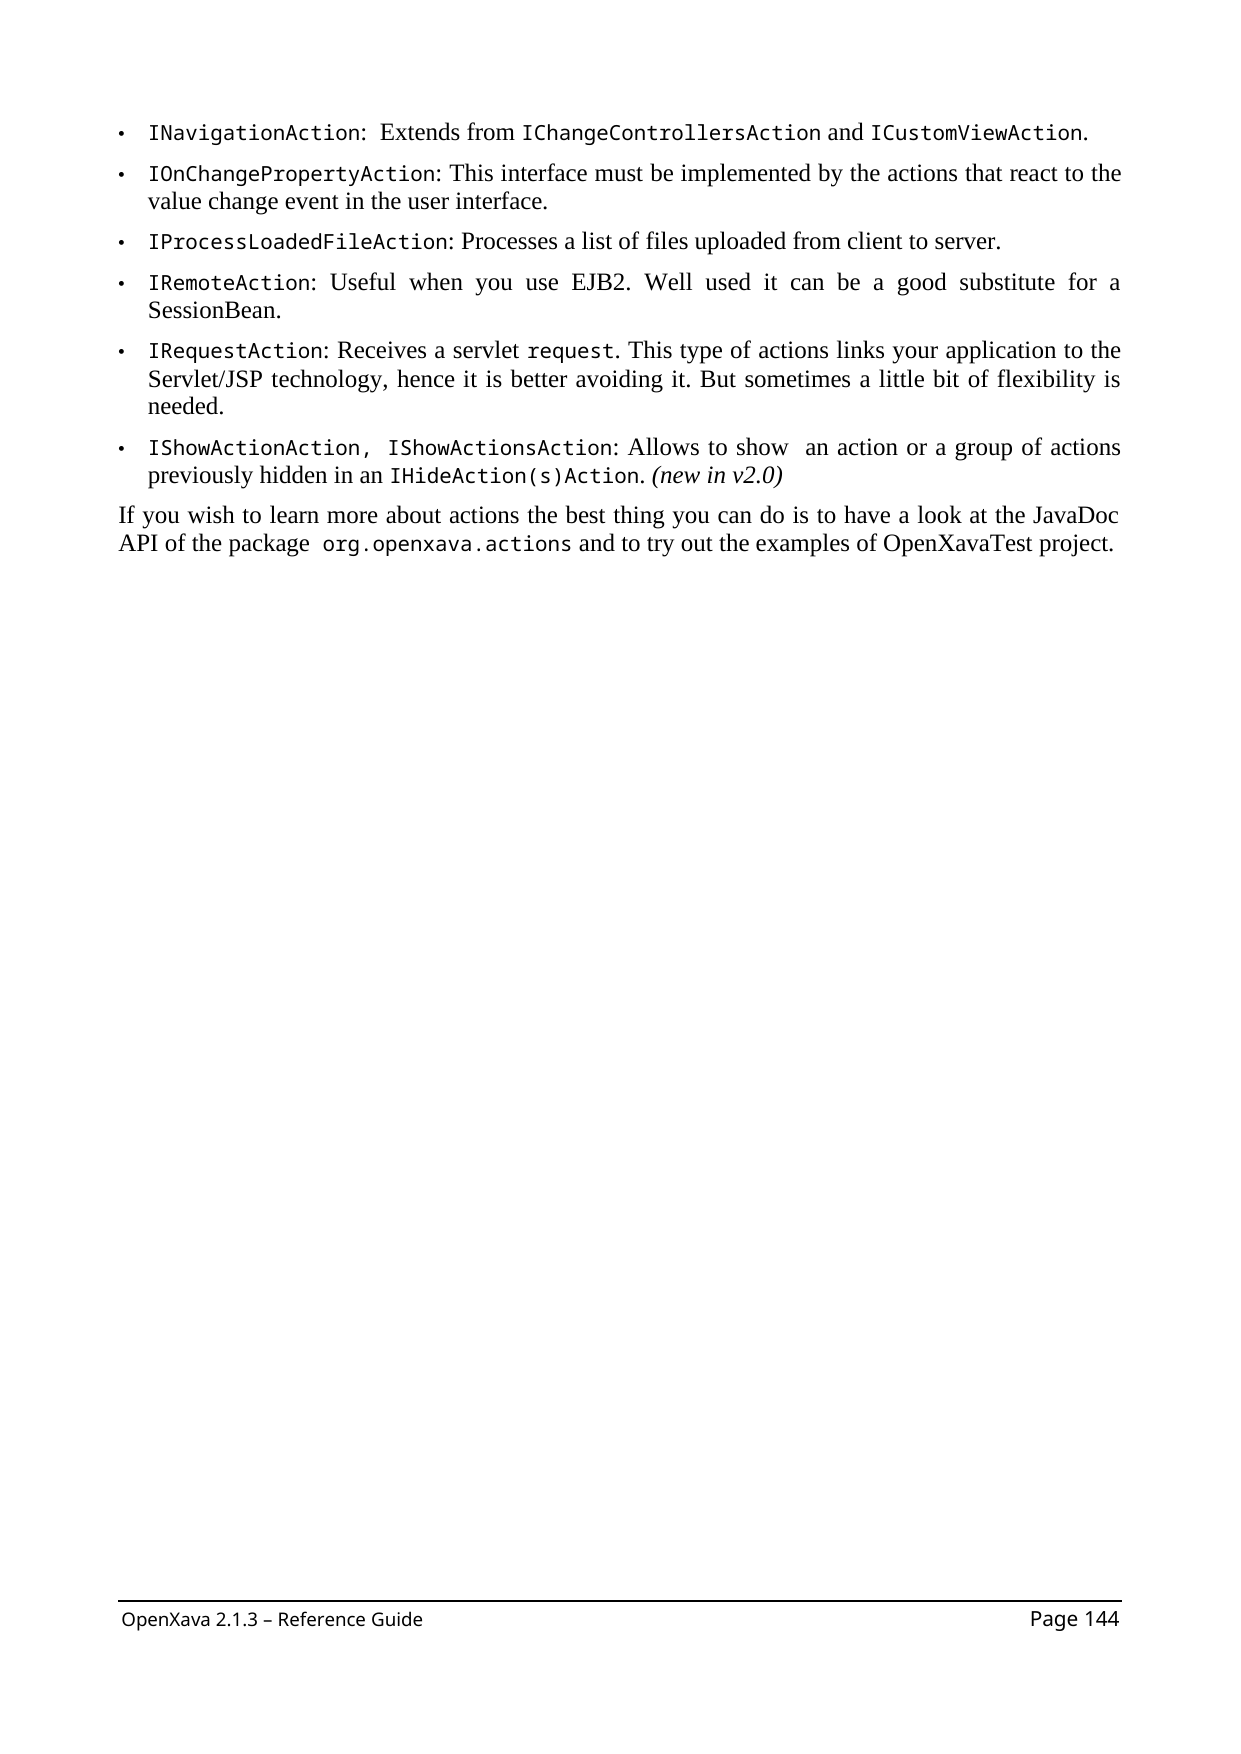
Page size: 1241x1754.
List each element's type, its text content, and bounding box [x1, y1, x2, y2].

text If you wish to learn more about actions the best thing you can do is to have a look at the JavaDoc API of the package org.openxava.actions and to try out the examples of OpenXavaTest project. [118, 502, 1122, 557]
list INavigationAction: Extends from IChangeControllersAction and ICustomViewAction. [118, 118, 1122, 146]
list IRemoteAction: Useful when you use EJB2. Well used it can be a good substitute for a SessionBean. [118, 268, 1122, 324]
list IShowActionAction, IShowActionsAction: Allows to show an action or a group of actions previously hidden in an IHideAction(s)Action. (new in v2.0) [118, 433, 1122, 489]
list IProcessLoadedFileAction: Processes a list of files uploaded from client to server. [118, 227, 1122, 256]
list IRequestAction: Receives a servlet request. This type of actions links your application to the Servlet/JSP technology, hence it is better avoiding it. But sometimes a little bit of flexibility is needed. [118, 336, 1122, 420]
list IOnChangePropertyAction: This interface must be implemented by the actions that react to the value change event in the user interface. [118, 159, 1122, 215]
